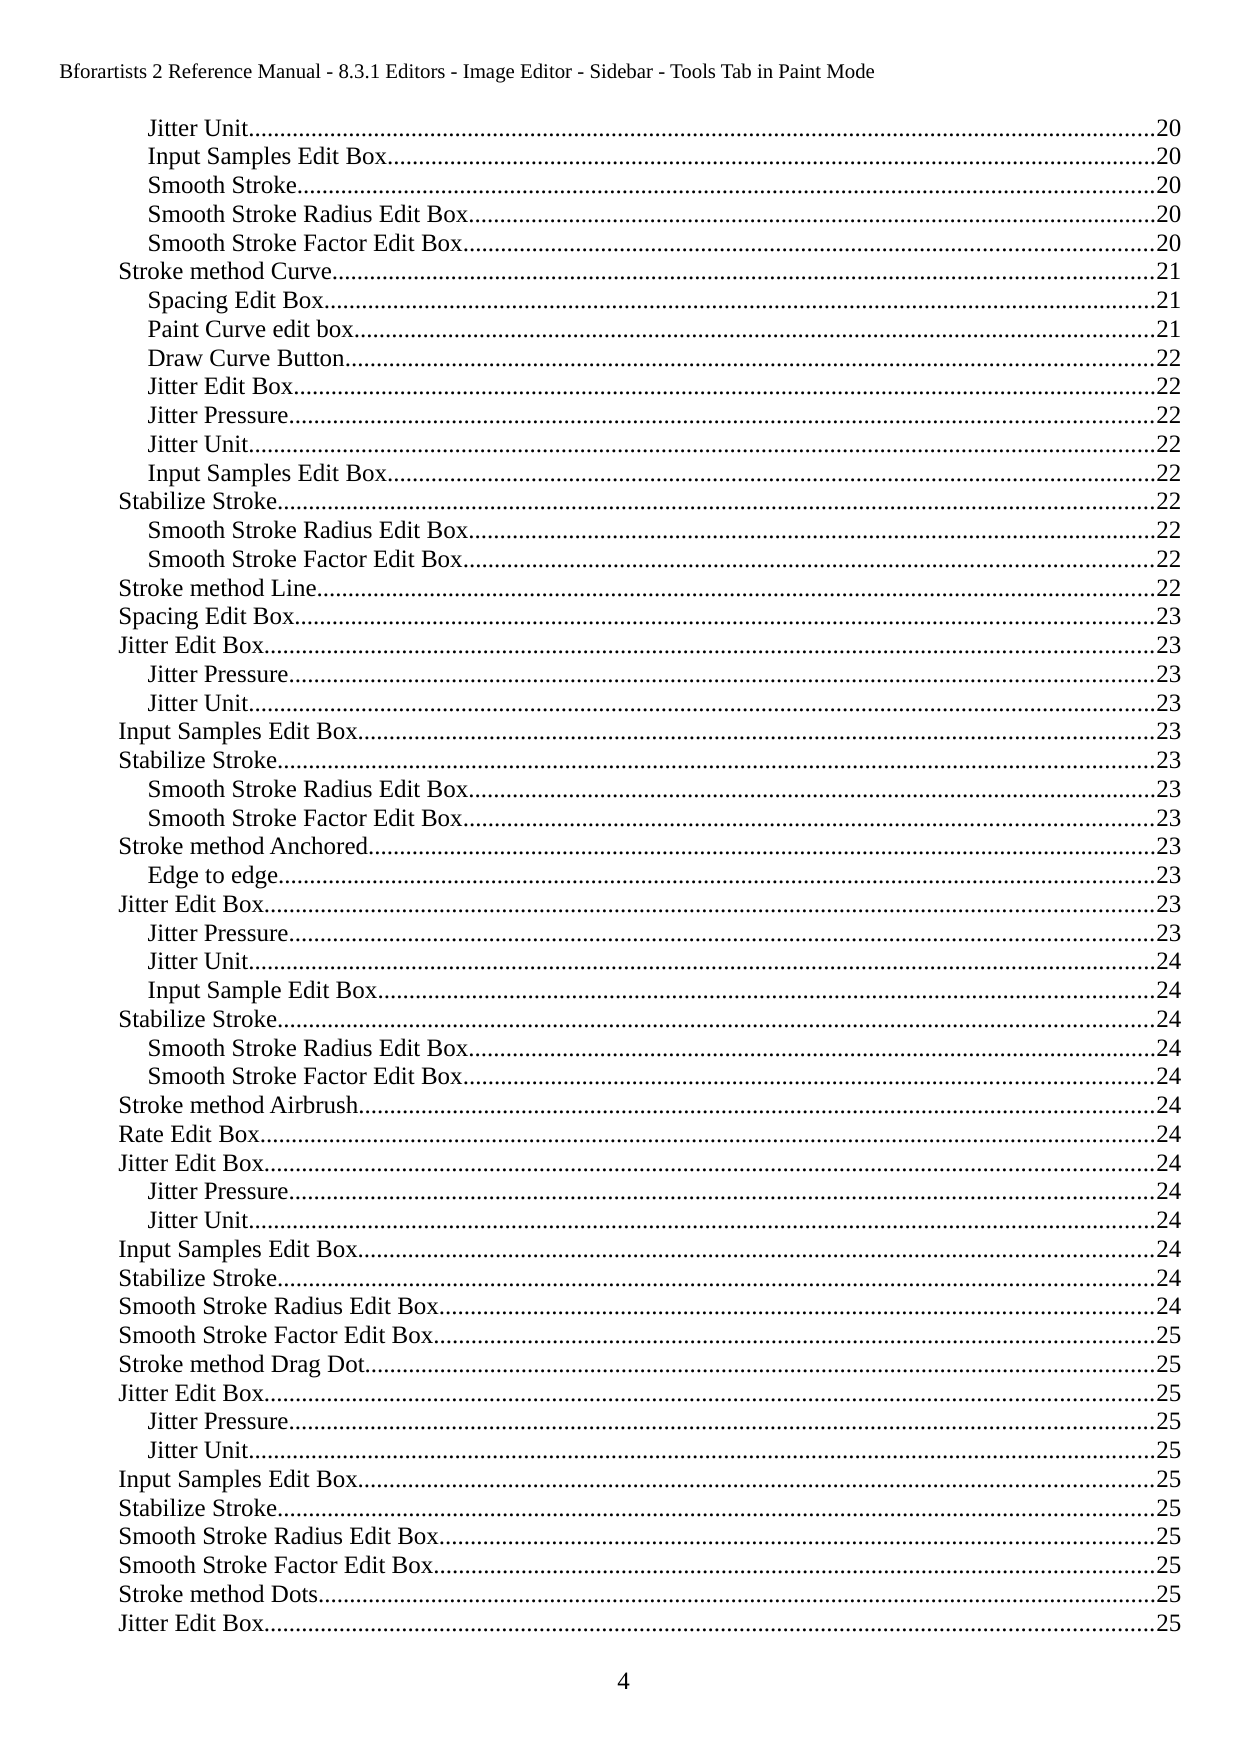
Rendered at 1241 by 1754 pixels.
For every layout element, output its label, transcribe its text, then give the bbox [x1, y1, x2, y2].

text Smooth Stroke 20 [147, 170, 1181, 199]
text Jitter Pressure 23 [147, 918, 1181, 946]
text Edge to edge 23 [147, 860, 1181, 889]
text Jitter Edit Box 22 [147, 371, 1181, 400]
text Jitter Edit Box 25 [118, 1608, 1181, 1636]
text Jitter Unit 25 [147, 1435, 1181, 1464]
text Stroke method Line 22 [118, 573, 1181, 601]
text Stroke method Anchored 23 [118, 831, 1181, 860]
text Stroke method Airbrush 24 [118, 1090, 1181, 1119]
text Smooth Stroke Factor Edit Box 20 [147, 228, 1181, 256]
text Jitter Pressure 25 [147, 1406, 1181, 1435]
text Stroke method Curve 21 [118, 256, 1181, 285]
text Smooth Stroke Radius Edit Box 23 [147, 774, 1181, 803]
text Smooth Stroke Radius Edit Box 24 [118, 1291, 1181, 1320]
text Stabilize Stroke 24 [118, 1263, 1181, 1291]
text Jitter Pressure 23 [147, 659, 1181, 688]
text Jitter Pressure 22 [147, 400, 1181, 429]
text Smooth Stroke Factor Edit Box 25 [118, 1320, 1181, 1349]
text Jitter Edit Box 23 [118, 889, 1181, 918]
text Smooth Stroke Factor Edit Box 22 [147, 544, 1181, 573]
text Input Samples Edit Box 20 [147, 141, 1181, 170]
text Input Samples Edit Box 24 [118, 1234, 1181, 1263]
text Stroke method Drag Dot 25 [118, 1349, 1181, 1378]
text Rate Edit Box 24 [118, 1119, 1181, 1148]
text Stabilize Stroke 23 [118, 745, 1181, 774]
text Input Samples Edit Box 23 [118, 716, 1181, 745]
text Smooth Stroke Factor Edit Box 24 [147, 1061, 1181, 1090]
text Jitter Unit 20 [147, 113, 1181, 141]
text Stabilize Stroke 25 [118, 1493, 1181, 1521]
text Smooth Stroke Factor Edit Box 23 [147, 803, 1181, 831]
text Stabilize Stroke 22 [118, 486, 1181, 515]
text Jitter Unit 23 [147, 688, 1181, 716]
text Smooth Stroke Radius Edit Box 22 [147, 515, 1181, 544]
text Smooth Stroke Radius Edit Box 25 [118, 1521, 1181, 1550]
text Spacing Edit Box 23 [118, 601, 1181, 630]
text Spacing Edit Box 21 [147, 285, 1181, 314]
text Input Samples Edit Box 25 [118, 1464, 1181, 1493]
text Smooth Stroke Factor Edit Box 25 [118, 1550, 1181, 1579]
text Smooth Stroke Radius Edit Box 20 [147, 199, 1181, 228]
text Stroke method Dots 25 [118, 1579, 1181, 1608]
text Input Sample Edit Box 24 [147, 975, 1181, 1004]
text Jitter Unit 24 [147, 946, 1181, 975]
text Jitter Unit 24 [147, 1205, 1181, 1234]
text Jitter Edit Box 23 [118, 630, 1181, 659]
text Jitter Pressure 24 [147, 1176, 1181, 1205]
text Jitter Unit 22 [147, 429, 1181, 458]
text Stabilize Stroke 24 [118, 1004, 1181, 1033]
text Jitter Edit Box 25 [118, 1378, 1181, 1406]
text Jitter Edit Box 24 [118, 1148, 1181, 1176]
text Input Samples Edit Box 22 [147, 458, 1181, 486]
text Paint Curve edit box 21 [147, 314, 1181, 343]
text Smooth Stroke Radius Edit Box 24 [147, 1033, 1181, 1061]
text Draw Curve Button 22 [147, 343, 1181, 371]
